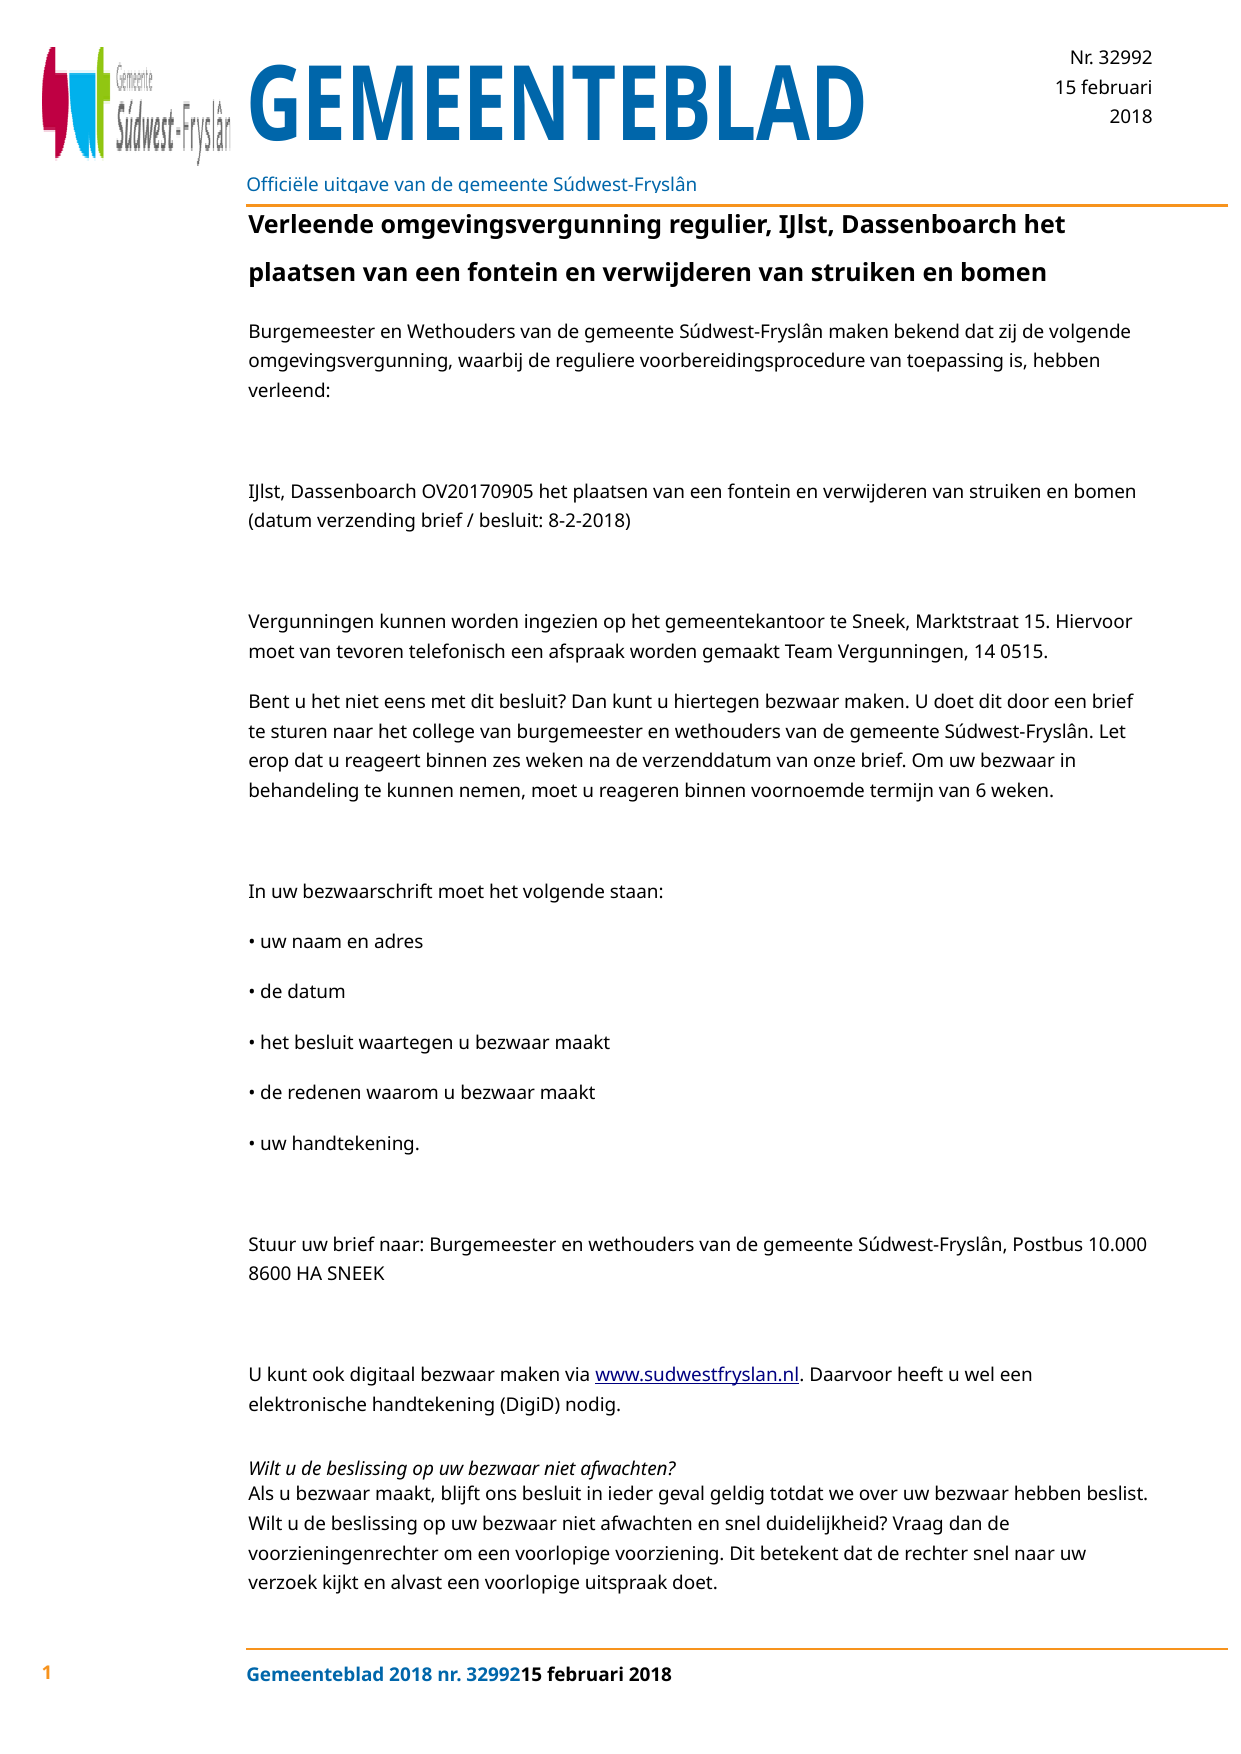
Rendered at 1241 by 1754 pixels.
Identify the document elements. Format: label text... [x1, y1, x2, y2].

text • het besluit waartegen u bezwaar maakt [248, 1029, 1152, 1055]
text Burgemeester en Wethouders van de gemeente Súdwest-Fryslân maken bekend dat zij de volgende omgevingsvergunning, waarbij de reguliere voorbereidingsprocedure van toepassing is, hebben verleend: [248, 318, 1152, 403]
text Vergunningen kunnen worden ingezien op het gemeentekantoor te Sneek, Marktstraat 15. Hiervoor moet van tevoren telefonisch een afspraak worden gemaakt Team Vergunningen, 14 0515. [248, 608, 1152, 664]
text U kunt ook digitaal bezwaar maken via www.sudwestfryslan.nl. Daarvoor heeft u wel een elektronische handtekening (DigiD) nodig. [248, 1361, 1152, 1417]
text • uw handtekening. [248, 1130, 1152, 1156]
text Wilt u de beslissing op uw bezwaar niet afwachten? [248, 1455, 1152, 1481]
text • de redenen waarom u bezwaar maakt [248, 1079, 1152, 1105]
text Verleende omgevingsvergunning regulier, IJlst, Dassenboarch het plaatsen van een fontein en verwijderen van struiken en bomen [248, 207, 1152, 288]
text • de datum [248, 979, 1152, 1004]
text In uw bezwaarschrift moet het volgende staan: [248, 878, 1152, 904]
text Bent u het niet eens met dit besluit? Dan kunt u hiertegen bezwaar maken. U doet dit door een brief te sturen naar het college van burgemeester en wethouders van de gemeente Súdwest-Fryslân. Let erop dat u reageert binnen zes weken na de verzenddatum van onze brief. Om uw bezwaar in behandeling te kunnen nemen, moet u reageren binnen voornoemde termijn van 6 weken. [248, 688, 1152, 803]
text Als u bezwaar maakt, blijft ons besluit in ieder geval geldig totdat we over uw bezwaar hebben beslist. Wilt u de beslissing op uw bezwaar niet afwachten en snel duidelijkheid? Vraag dan de voorzieningenrechter om een voorlopige voorziening. Dit betekent dat de rechter snel naar uw verzoek kijkt en alvast een voorlopige uitspraak doet. [248, 1481, 1152, 1595]
text Stuur uw brief naar: Burgemeester en wethouders van de gemeente Súdwest-Fryslân, Postbus 10.000 8600 HA SNEEK [248, 1231, 1152, 1286]
picture [41, 47, 231, 172]
text IJlst, Dassenboarch OV20170905 het plaatsen van een fontein en verwijderen van struiken en bomen (datum verzending brief / besluit: 8-2-2018) [248, 478, 1152, 533]
text • uw naam en adres [248, 928, 1152, 954]
